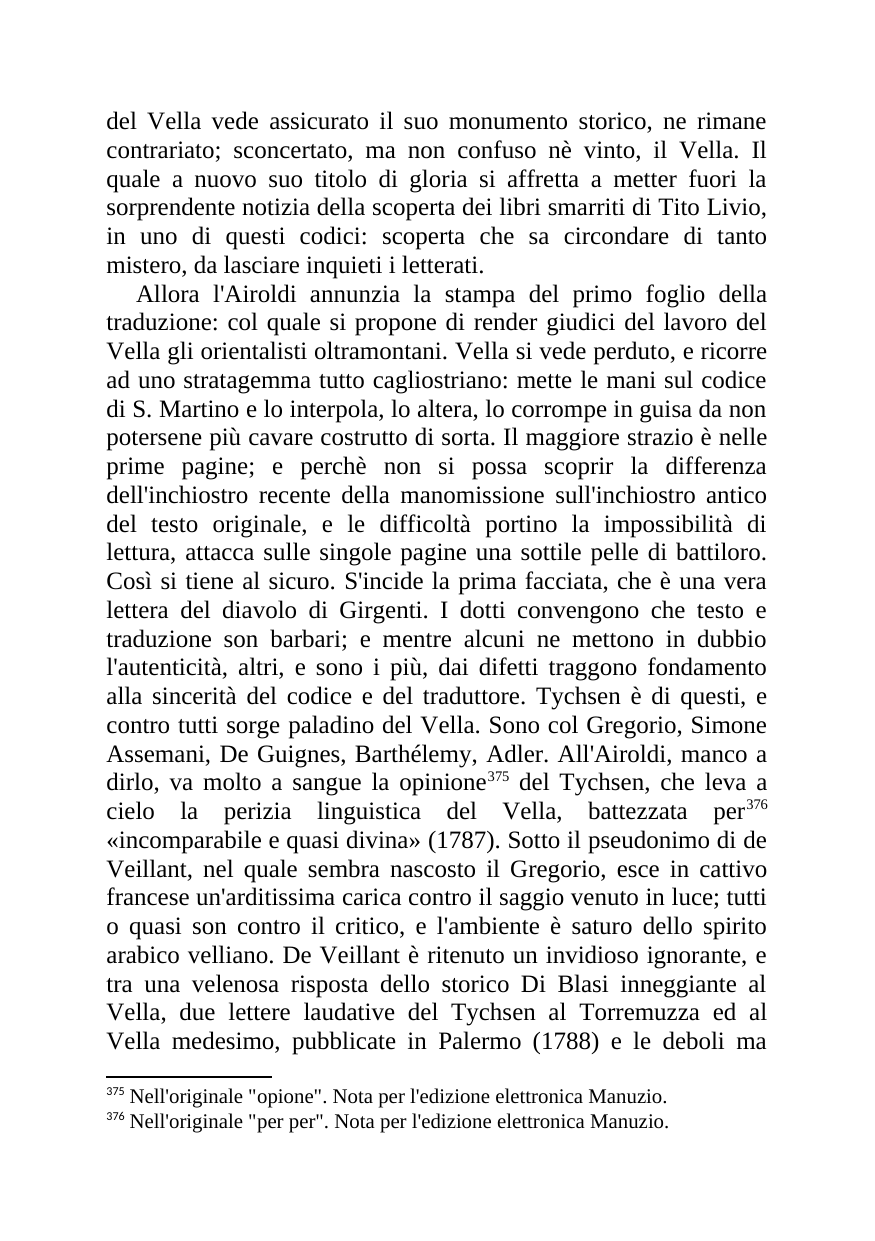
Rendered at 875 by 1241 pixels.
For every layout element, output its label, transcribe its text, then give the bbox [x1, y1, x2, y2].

text Nell'originale "opione". Nota per l'edizione elettronica Manuzio. [106, 1083, 768, 1108]
text Allora l'Airoldi annunzia la stampa del primo foglio della traduzione: col quale si propone di render giudici del lavoro del Vella gli orientalisti oltramontani. Vella si vede perduto, e ricorre ad uno stratagemma tutto cagliostriano: mette le mani sul codice di S. Martino e lo interpola, lo altera, lo corrompe in guisa da non potersene più cavare costrutto di sorta. Il maggiore strazio è nelle prime pagine; e perchè non si possa scoprir la differenza dell'inchiostro recente della manomissione sull'inchiostro antico del testo originale, e le difficoltà portino la impossibilità di lettura, attacca sulle singole pagine una sottile pelle di battiloro. Così si tiene al sicuro. S'incide la prima facciata, che è una vera lettera del diavolo di Girgenti. I dotti convengono che testo e traduzione son barbari; e mentre alcuni ne mettono in dubbio l'autenticità, altri, e sono i più, dai difetti traggono fondamento alla sincerità del codice e del traduttore. Tychsen è di questi, e contro tutti sorge paladino del Vella. Sono col Gregorio, Simone Assemani, De Guignes, Barthélemy, Adler. All'Airoldi, manco a dirlo, va molto a sangue la opinione del Tychsen, che leva a cielo la perizia linguistica del Vella, battezzata per «incomparabile e quasi divina» (1787). Sotto il pseudonimo di de Veillant, nel quale sembra nascosto il Gregorio, esce in cattivo francese un'arditissima carica contro il saggio venuto in luce; tutti o quasi son contro il critico, e l'ambiente è saturo dello spirito arabico velliano. De Veillant è ritenuto un invidioso ignorante, e tra una velenosa risposta dello storico Di Blasi inneggiante al Vella, due lettere laudative del Tychsen al Torremuzza ed al Vella medesimo, pubblicate in Palermo (1788) e le deboli ma [106, 279, 768, 1055]
text del Vella vede assicurato il suo monumento storico, ne rimane contrariato; sconcertato, ma non confuso nè vinto, il Vella. Il quale a nuovo suo titolo di gloria si affretta a metter fuori la sorprendente notizia della scoperta dei libri smarriti di Tito Livio, in uno di questi codici: scoperta che sa circondare di tanto mistero, da lasciare inquieti i letterati. [106, 106, 768, 279]
text Nell'originale "per per". Nota per l'edizione elettronica Manuzio. [106, 1108, 768, 1134]
